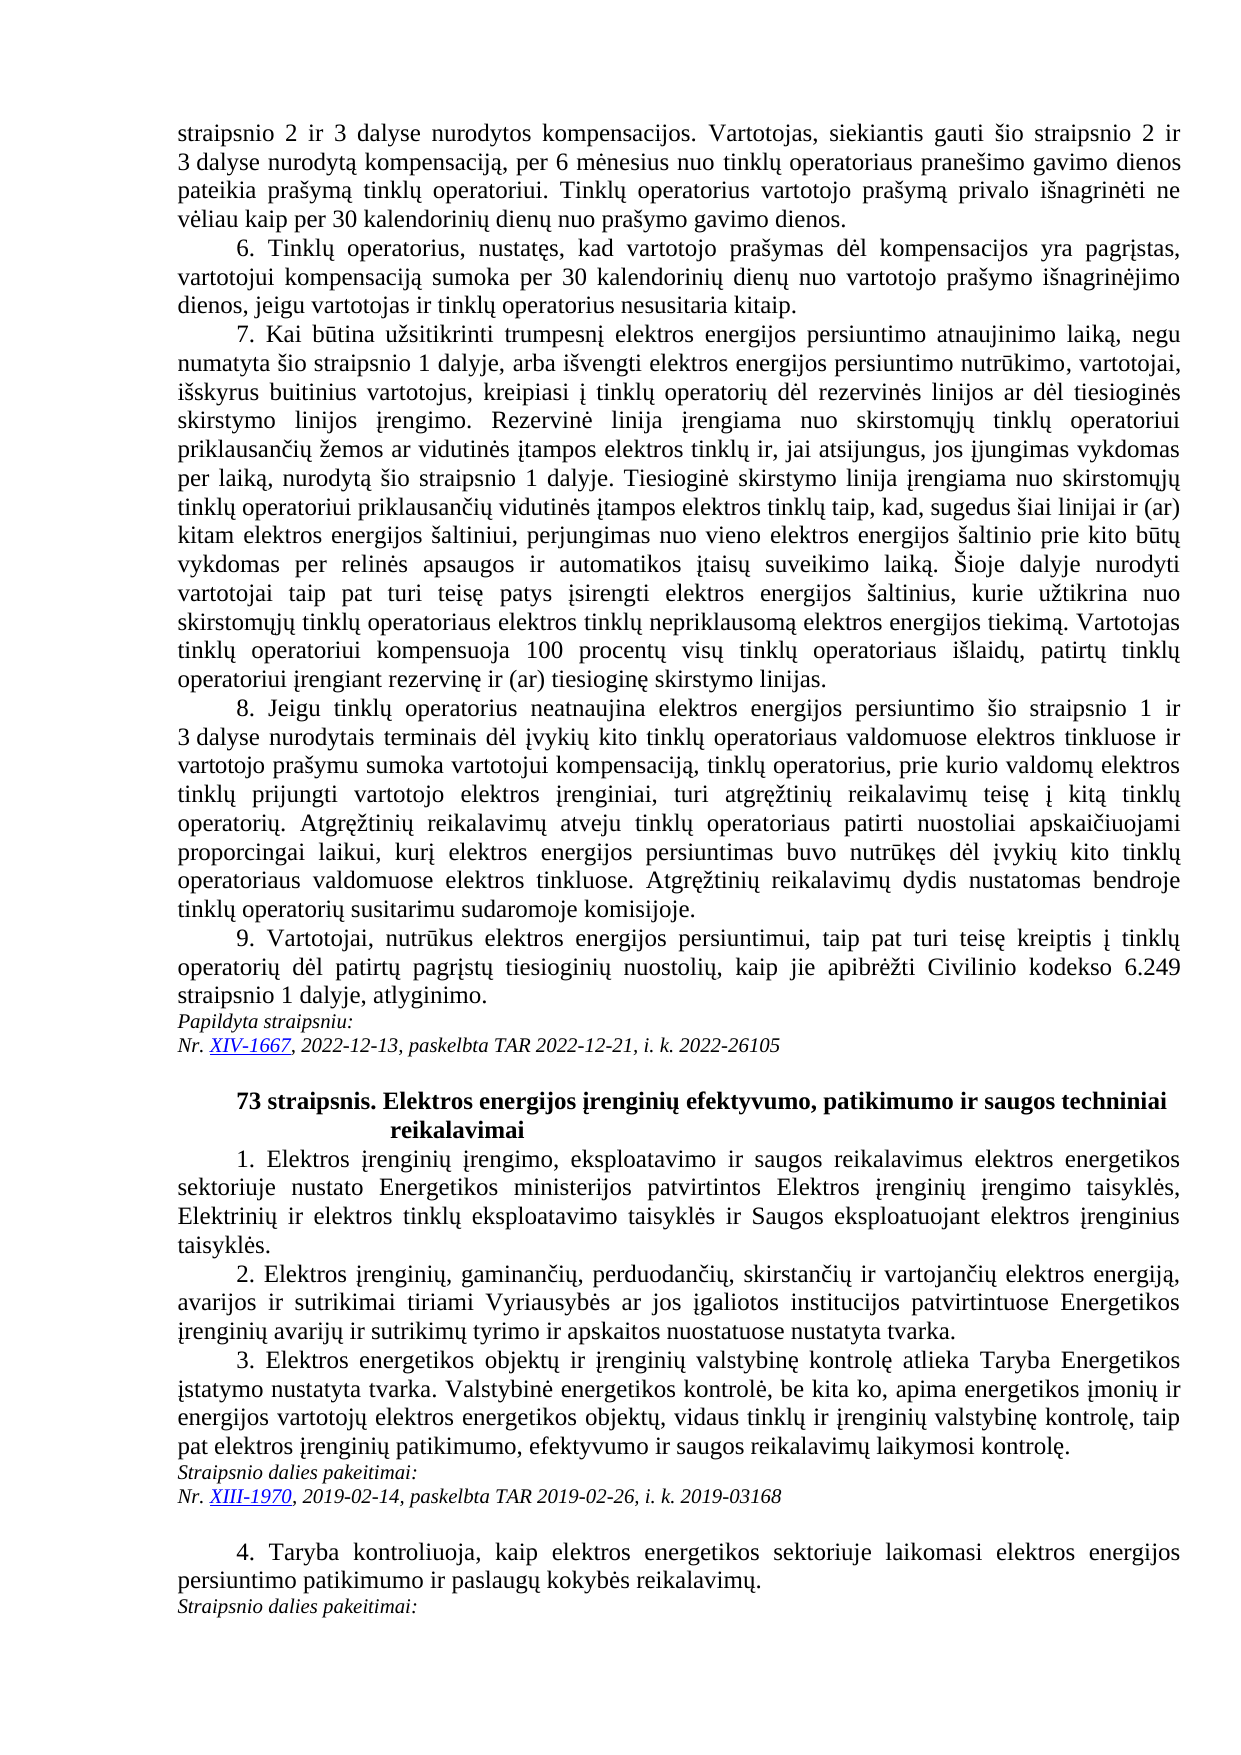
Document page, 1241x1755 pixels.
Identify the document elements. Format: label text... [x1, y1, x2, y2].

text 3. Elektros energetikos objektų ir įrenginių valstybinę kontrolę atlieka Taryba Energetikos įstatymo nustatyta tvarka. Valstybinė energetikos kontrolė, be kita ko, apima energetikos įmonių ir energijos vartotojų elektros energetikos objektų, vidaus tinklų ir įrenginių valstybinę kontrolę, taip pat elektros įrenginių patikimumo, efektyvumo ir saugos reikalavimų laikymosi kontrolę. [177, 1345, 1181, 1460]
text 8. Jeigu tinklų operatorius neatnaujina elektros energijos persiuntimo šio straipsnio 1 ir 3 dalyse nurodytais terminais dėl įvykių kito tinklų operatoriaus valdomuose elektros tinkluose ir vartotojo prašymu sumoka vartotojui kompensaciją, tinklų operatorius, prie kurio valdomų elektros tinklų prijungti vartotojo elektros įrenginiai, turi atgręžtinių reikalavimų teisę į kitą tinklų operatorių. Atgręžtinių reikalavimų atveju tinklų operatoriaus patirti nuostoliai apskaičiuojami proporcingai laikui, kurį elektros energijos persiuntimas buvo nutrūkęs dėl įvykių kito tinklų operatoriaus valdomuose elektros tinkluose. Atgręžtinių reikalavimų dydis nustatomas bendroje tinklų operatorių susitarimu sudaromoje komisijoje. [177, 693, 1181, 923]
text 4. Taryba kontroliuoja, kaip elektros energetikos sektoriuje laikomasi elektros energijos persiuntimo patikimumo ir paslaugų kokybės reikalavimų. [177, 1537, 1181, 1594]
text 73 straipsnis. Elektros energijos įrenginių efektyvumo, patikimumo ir saugos techniniai reikalavimai [236, 1086, 1181, 1144]
text 1. Elektros įrenginių įrengimo, eksploatavimo ir saugos reikalavimus elektros energetikos sektoriuje nustato Energetikos ministerijos patvirtintos Elektros įrenginių įrengimo taisyklės, Elektrinių ir elektros tinklų eksploatavimo taisyklės ir Saugos eksploatuojant elektros įrenginius taisyklės. [177, 1144, 1181, 1259]
text Nr. XIII-1970, 2019-02-14, paskelbta TAR 2019-02-26, i. k. 2019-03168 [177, 1484, 1181, 1508]
text 6. Tinklų operatorius, nustatęs, kad vartotojo prašymas dėl kompensacijos yra pagrįstas, vartotojui kompensaciją sumoka per 30 kalendorinių dienų nuo vartotojo prašymo išnagrinėjimo dienos, jeigu vartotojas ir tinklų operatorius nesusitaria kitaip. [177, 233, 1181, 319]
text straipsnio 2 ir 3 dalyse nurodytos kompensacijos. Vartotojas, siekiantis gauti šio straipsnio 2 ir 3 dalyse nurodytą kompensaciją, per 6 mėnesius nuo tinklų operatoriaus pranešimo gavimo dienos pateikia prašymą tinklų operatoriui. Tinklų operatorius vartotojo prašymą privalo išnagrinėti ne vėliau kaip per 30 kalendorinių dienų nuo prašymo gavimo dienos. [177, 118, 1181, 233]
text Papildyta straipsniu: [177, 1009, 1181, 1033]
text Straipsnio dalies pakeitimai: [177, 1460, 1181, 1484]
text Nr. XIV-1667, 2022-12-13, paskelbta TAR 2022-12-21, i. k. 2022-26105 [177, 1033, 1181, 1057]
text 2. Elektros įrenginių, gaminančių, perduodančių, skirstančių ir vartojančių elektros energiją, avarijos ir sutrikimai tiriami Vyriausybės ar jos įgaliotos institucijos patvirtintuose Energetikos įrenginių avarijų ir sutrikimų tyrimo ir apskaitos nuostatuose nustatyta tvarka. [177, 1259, 1181, 1345]
text 9. Vartotojai, nutrūkus elektros energijos persiuntimui, taip pat turi teisę kreiptis į tinklų operatorių dėl patirtų pagrįstų tiesioginių nuostolių, kaip jie apibrėžti Civilinio kodekso 6.249 straipsnio 1 dalyje, atlyginimo. [177, 923, 1181, 1009]
text 7. Kai būtina užsitikrinti trumpesnį elektros energijos persiuntimo atnaujinimo laiką, negu numatyta šio straipsnio 1 dalyje, arba išvengti elektros energijos persiuntimo nutrūkimo, vartotojai, išskyrus buitinius vartotojus, kreipiasi į tinklų operatorių dėl rezervinės linijos ar dėl tiesioginės skirstymo linijos įrengimo. Rezervinė linija įrengiama nuo skirstomųjų tinklų operatoriui priklausančių žemos ar vidutinės įtampos elektros tinklų ir, jai atsijungus, jos įjungimas vykdomas per laiką, nurodytą šio straipsnio 1 dalyje. Tiesioginė skirstymo linija įrengiama nuo skirstomųjų tinklų operatoriui priklausančių vidutinės įtampos elektros tinklų taip, kad, sugedus šiai linijai ir (ar) kitam elektros energijos šaltiniui, perjungimas nuo vieno elektros energijos šaltinio prie kito būtų vykdomas per relinės apsaugos ir automatikos įtaisų suveikimo laiką. Šioje dalyje nurodyti vartotojai taip pat turi teisę patys įsirengti elektros energijos šaltinius, kurie užtikrina nuo skirstomųjų tinklų operatoriaus elektros tinklų nepriklausomą elektros energijos tiekimą. Vartotojas tinklų operatoriui kompensuoja 100 procentų visų tinklų operatoriaus išlaidų, patirtų tinklų operatoriui įrengiant rezervinę ir (ar) tiesioginę skirstymo linijas. [177, 319, 1181, 693]
text Straipsnio dalies pakeitimai: [177, 1594, 1181, 1618]
